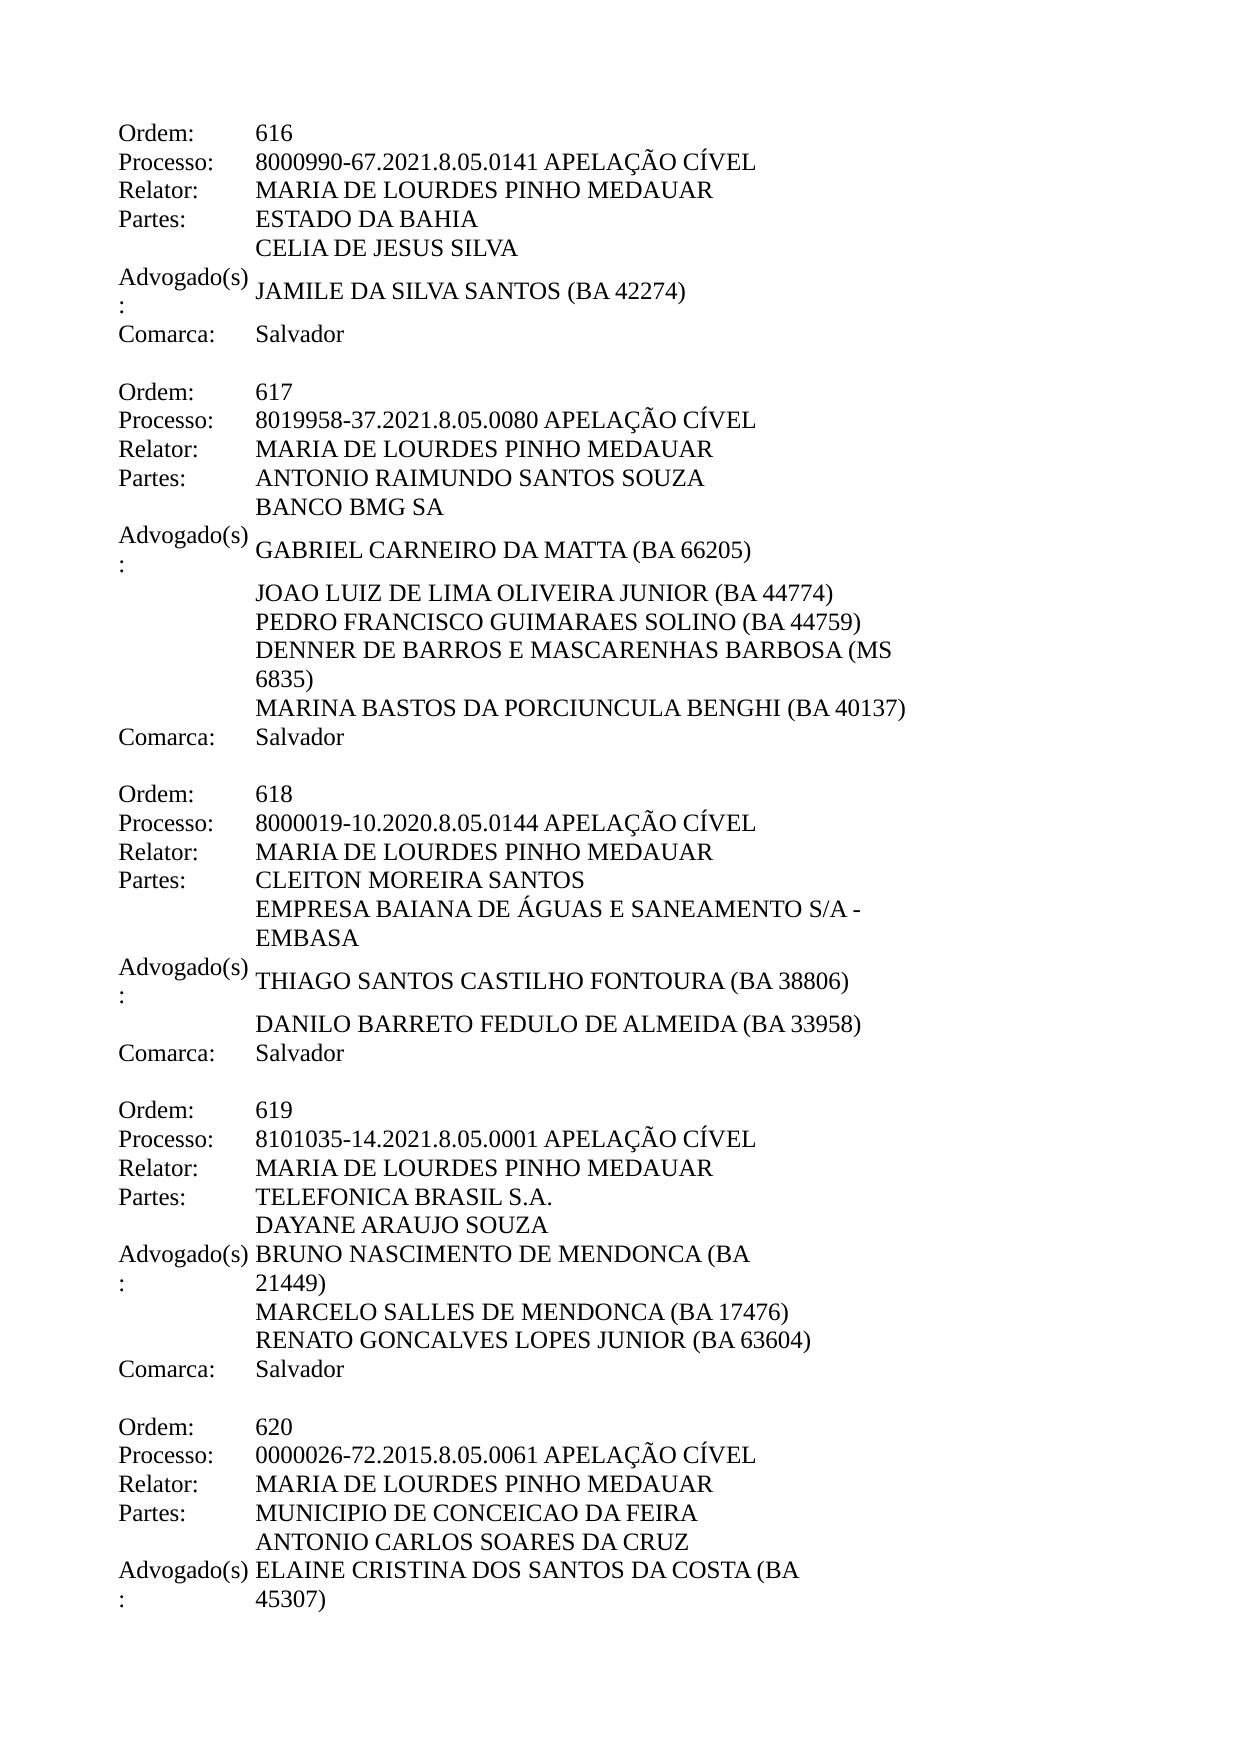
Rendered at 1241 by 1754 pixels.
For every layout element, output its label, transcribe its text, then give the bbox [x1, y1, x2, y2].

table_cell Relator: [118, 1469, 255, 1498]
table_cell [118, 894, 255, 952]
table_cell Processo: [118, 406, 255, 434]
table_cell Advogado(s): [118, 952, 255, 1009]
table_header Ordem: [118, 1412, 255, 1441]
table_cell Advogado(s): [118, 262, 255, 319]
table_cell TELEFONICA BRASIL S.A. [255, 1182, 826, 1211]
table_cell JAMILE DA SILVA SANTOS (BA 42274) [255, 262, 758, 319]
table_cell MARIA DE LOURDES PINHO MEDAUAR [255, 1469, 874, 1498]
table_cell Partes: [118, 866, 255, 894]
table_cell BANCO BMG SA [255, 492, 955, 521]
table_cell Comarca: [118, 319, 255, 348]
table_cell Salvador [255, 319, 758, 348]
table_cell Salvador [255, 1354, 826, 1383]
table_cell Partes: [118, 1182, 255, 1211]
table_cell Salvador [255, 722, 955, 751]
table_cell [118, 578, 255, 607]
table_header Ordem: [118, 1096, 255, 1124]
table_cell [118, 1297, 255, 1326]
table_cell [118, 233, 255, 262]
table_cell [118, 607, 255, 636]
table_cell CLEITON MOREIRA SANTOS [255, 866, 967, 894]
table_cell ANTONIO RAIMUNDO SANTOS SOUZA [255, 463, 955, 492]
table_cell Relator: [118, 434, 255, 463]
table_cell THIAGO SANTOS CASTILHO FONTOURA (BA 38806) [255, 952, 967, 1009]
table_cell Partes: [118, 1498, 255, 1527]
table_cell 8101035-14.2021.8.05.0001 APELAÇÃO CÍVEL [255, 1124, 826, 1153]
table_cell Advogado(s): [118, 521, 255, 578]
table_cell EMPRESA BAIANA DE ÁGUAS E SANEAMENTO S/A - EMBASA [255, 894, 967, 952]
table_cell [118, 1009, 255, 1038]
table_cell MARCELO SALLES DE MENDONCA (BA 17476) [255, 1297, 826, 1326]
table_cell [118, 1527, 255, 1556]
table_cell CELIA DE JESUS SILVA [255, 233, 758, 262]
table_cell Relator: [118, 837, 255, 866]
table_cell 8000019-10.2020.8.05.0144 APELAÇÃO CÍVEL [255, 808, 967, 837]
table_header Ordem: [118, 118, 255, 147]
table_cell ELAINE CRISTINA DOS SANTOS DA COSTA (BA 45307) [255, 1556, 874, 1613]
table_cell [118, 1211, 255, 1239]
table_cell MUNICIPIO DE CONCEICAO DA FEIRA [255, 1498, 874, 1527]
table_cell Comarca: [118, 1354, 255, 1383]
table_cell Partes: [118, 204, 255, 233]
table_cell 0000026-72.2015.8.05.0061 APELAÇÃO CÍVEL [255, 1441, 874, 1469]
table_cell Salvador [255, 1038, 967, 1067]
table_cell Comarca: [118, 1038, 255, 1067]
table_cell PEDRO FRANCISCO GUIMARAES SOLINO (BA 44759) [255, 607, 955, 636]
table_cell Advogado(s): [118, 1239, 255, 1297]
table_cell [118, 693, 255, 722]
table_cell [118, 492, 255, 521]
table_cell 8000990-67.2021.8.05.0141 APELAÇÃO CÍVEL [255, 147, 758, 176]
table_cell Processo: [118, 1441, 255, 1469]
table_cell MARIA DE LOURDES PINHO MEDAUAR [255, 434, 955, 463]
table_cell Relator: [118, 1153, 255, 1182]
table_cell Partes: [118, 463, 255, 492]
table_cell DANILO BARRETO FEDULO DE ALMEIDA (BA 33958) [255, 1009, 967, 1038]
table_cell Processo: [118, 147, 255, 176]
table_header 616 [255, 118, 758, 147]
table_cell BRUNO NASCIMENTO DE MENDONCA (BA 21449) [255, 1239, 826, 1297]
table_header 618 [255, 779, 967, 808]
table_cell ESTADO DA BAHIA [255, 204, 758, 233]
table_cell Comarca: [118, 722, 255, 751]
table_cell Advogado(s): [118, 1556, 255, 1613]
table_header 619 [255, 1096, 826, 1124]
table_cell Processo: [118, 808, 255, 837]
table_cell RENATO GONCALVES LOPES JUNIOR (BA 63604) [255, 1326, 826, 1354]
table_header Ordem: [118, 377, 255, 406]
table_cell MARIA DE LOURDES PINHO MEDAUAR [255, 176, 758, 204]
table_cell Processo: [118, 1124, 255, 1153]
table_cell 8019958-37.2021.8.05.0080 APELAÇÃO CÍVEL [255, 406, 955, 434]
table_cell MARIA DE LOURDES PINHO MEDAUAR [255, 837, 967, 866]
table_header 617 [255, 377, 955, 406]
table_cell [118, 1326, 255, 1354]
table_header Ordem: [118, 779, 255, 808]
table_cell GABRIEL CARNEIRO DA MATTA (BA 66205) [255, 521, 955, 578]
table_cell DENNER DE BARROS E MASCARENHAS BARBOSA (MS 6835) [255, 636, 955, 693]
table_cell MARINA BASTOS DA PORCIUNCULA BENGHI (BA 40137) [255, 693, 955, 722]
table_cell JOAO LUIZ DE LIMA OLIVEIRA JUNIOR (BA 44774) [255, 578, 955, 607]
table_cell MARIA DE LOURDES PINHO MEDAUAR [255, 1153, 826, 1182]
table_cell [118, 636, 255, 693]
table_cell DAYANE ARAUJO SOUZA [255, 1211, 826, 1239]
table_cell ANTONIO CARLOS SOARES DA CRUZ [255, 1527, 874, 1556]
table_cell Relator: [118, 176, 255, 204]
table_header 620 [255, 1412, 874, 1441]
